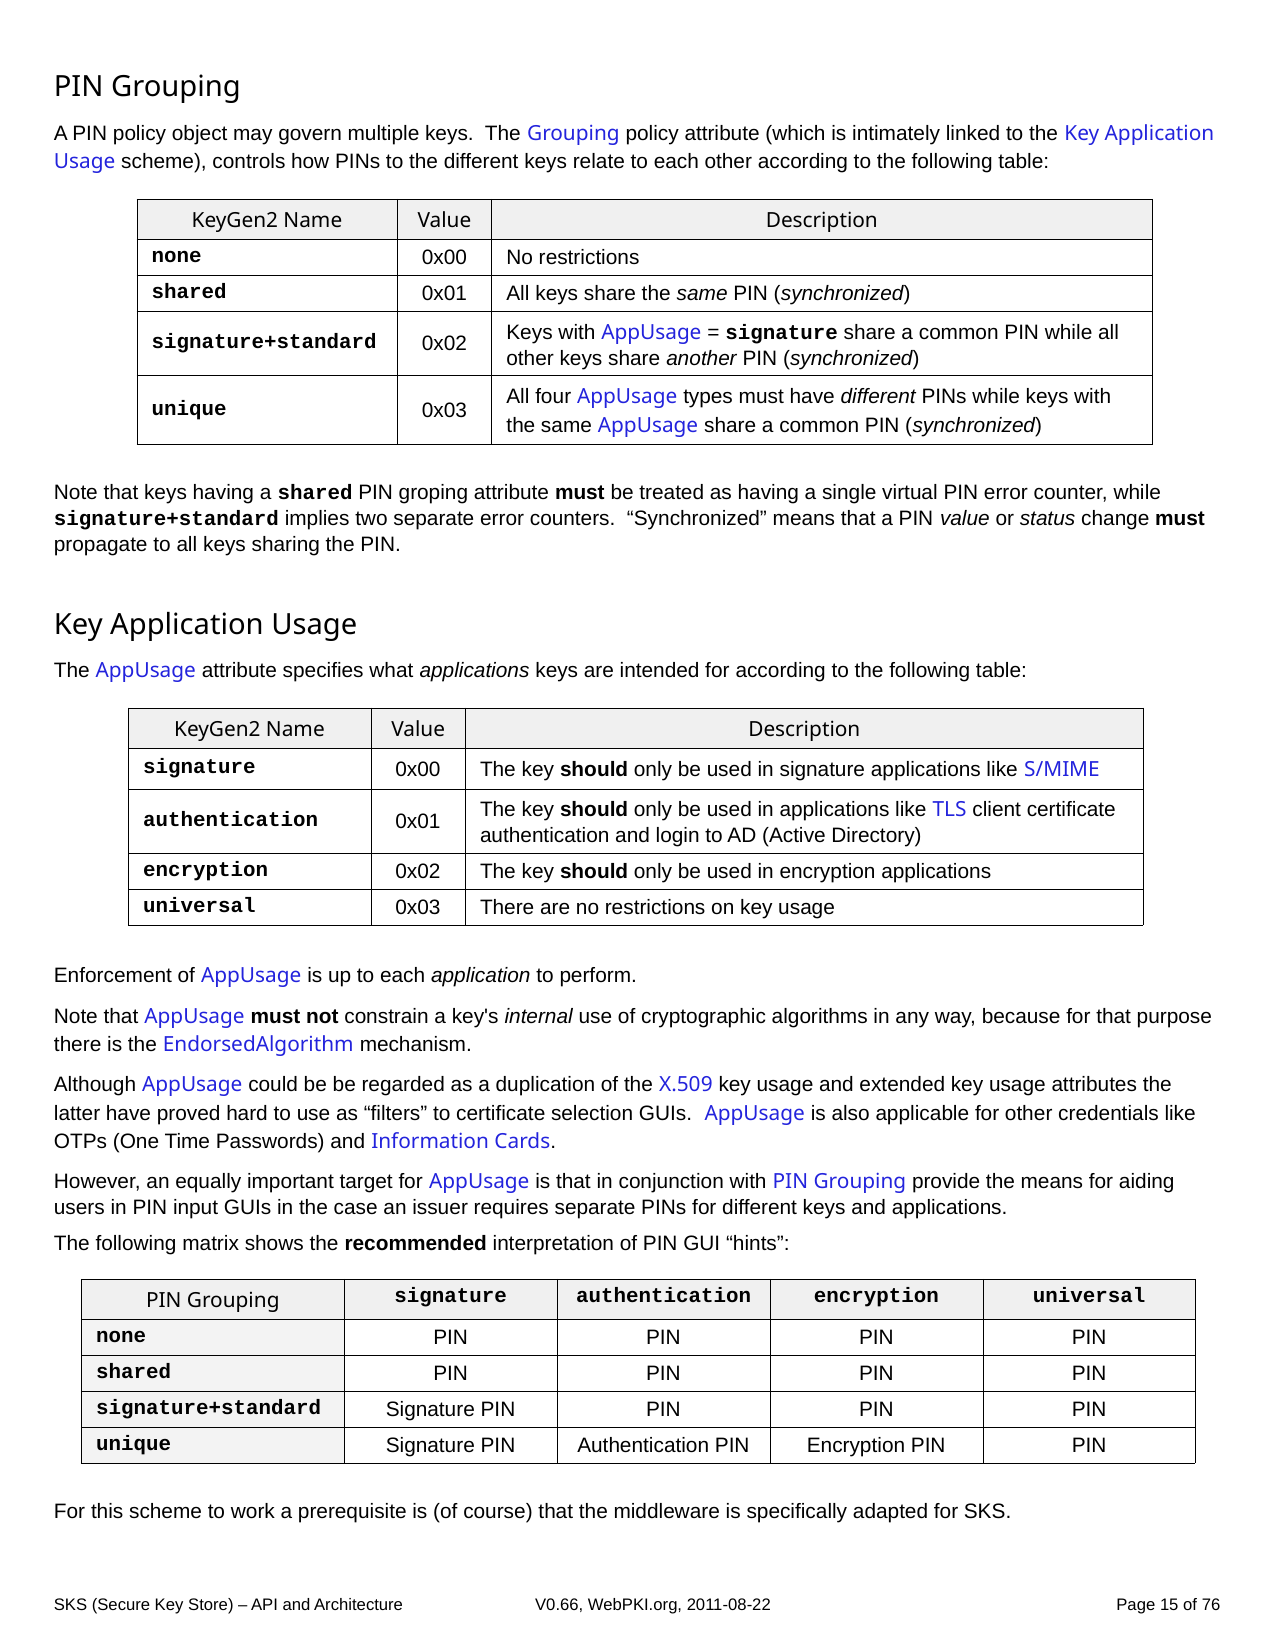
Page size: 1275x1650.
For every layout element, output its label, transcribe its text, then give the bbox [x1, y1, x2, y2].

table_cell encryption [129, 854, 371, 889]
table_cell PIN [984, 1356, 1195, 1391]
table_header Value [398, 200, 491, 239]
table_cell PIN [558, 1392, 770, 1427]
table_header KeyGen2 Name [138, 200, 397, 239]
table_cell unique [82, 1428, 344, 1463]
table_cell All keys share the same PIN (synchronized) [492, 276, 1152, 311]
table_cell PIN [984, 1392, 1195, 1427]
subtitle PIN Grouping [54, 66, 1221, 105]
table_cell shared [138, 276, 397, 311]
table_cell PIN [984, 1320, 1195, 1355]
table_cell PIN [771, 1320, 983, 1355]
table_cell There are no restrictions on key usage [466, 890, 1143, 925]
table_cell shared [82, 1356, 344, 1391]
table_cell 0x03 [372, 890, 465, 925]
table_header signature [345, 1280, 557, 1319]
table_cell signature [129, 749, 371, 788]
table_header Description [492, 200, 1152, 239]
table_cell PIN [558, 1320, 770, 1355]
table_cell none [138, 240, 397, 275]
table_cell 0x00 [372, 749, 465, 788]
table_cell signature+standard [138, 312, 397, 375]
text Note that AppUsage must not constrain a key's internal use of cryptographic algorithms in any way, because for that purpose there is the EndorsedAlgorithm mechanism. [54, 1001, 1221, 1058]
table_cell PIN [558, 1356, 770, 1391]
table_header Description [466, 709, 1143, 748]
text Enforcement of AppUsage is up to each application to perform. [54, 961, 1221, 989]
table_header universal [984, 1280, 1195, 1319]
table_cell Encryption PIN [771, 1428, 983, 1463]
table_header KeyGen2 Name [129, 709, 371, 748]
table_cell authentication [129, 790, 371, 853]
table_cell Authentication PIN [558, 1428, 770, 1463]
table_cell 0x00 [398, 240, 491, 275]
table_cell The key should only be used in applications like TLS client certificate authentication and login to AD (Active Directory) [466, 790, 1143, 853]
table_cell The key should only be used in signature applications like S/MIME [466, 749, 1143, 788]
table_cell The key should only be used in encryption applications [466, 854, 1143, 889]
subtitle Key Application Usage [54, 603, 1221, 643]
text A PIN policy object may govern multiple keys. The Grouping policy attribute (which is intimately linked to the Key Application Usage scheme), controls how PINs to the different keys relate to each other according to the following table: [54, 118, 1221, 199]
table_cell 0x03 [398, 376, 491, 444]
table_header PIN Grouping [82, 1280, 344, 1319]
table_cell No restrictions [492, 240, 1152, 275]
text The AppUsage attribute specifies what applications keys are intended for according to the following table: [54, 655, 1221, 708]
table_cell PIN [345, 1320, 557, 1355]
table_header encryption [771, 1280, 983, 1319]
table_header Value [372, 709, 465, 748]
table_cell Signature PIN [345, 1392, 557, 1427]
table_cell Keys with AppUsage = signature share a common PIN while all other keys share another PIN (synchronized) [492, 312, 1152, 375]
text Although AppUsage could be be regarded as a duplication of the X.509 key usage and extended key usage attributes the latter have proved hard to use as “filters” to certificate selection GUIs. AppUsage is also applicable for other credentials like OTPs (One Time Passwords) and Information Cards. [54, 1069, 1221, 1155]
table_header authentication [558, 1280, 770, 1319]
table_cell none [82, 1320, 344, 1355]
table_cell 0x01 [372, 790, 465, 853]
table_cell PIN [345, 1356, 557, 1391]
table_cell unique [138, 376, 397, 444]
table_cell signature+standard [82, 1392, 344, 1427]
table_cell 0x02 [372, 854, 465, 889]
table_cell 0x02 [398, 312, 491, 375]
table_cell PIN [771, 1392, 983, 1427]
table_cell Signature PIN [345, 1428, 557, 1463]
text Note that keys having a shared PIN groping attribute must be treated as having a single virtual PIN error counter, while signature+standard implies two separate error counters. “Synchronized” means that a PIN value or status change must propagate to all keys sharing the PIN. [54, 480, 1221, 556]
table_cell PIN [984, 1428, 1195, 1463]
table_cell universal [129, 890, 371, 925]
table_cell PIN [771, 1356, 983, 1391]
table_cell 0x01 [398, 276, 491, 311]
text The following matrix shows the recommended interpretation of PIN GUI “hints”: [54, 1231, 1221, 1255]
text For this scheme to work a prerequisite is (of course) that the middleware is specifically adapted for SKS. [54, 1499, 1221, 1523]
text However, an equally important target for AppUsage is that in conjunction with PIN Grouping provide the means for aiding users in PIN input GUIs in the case an issuer requires separate PINs for different keys and applications. [54, 1167, 1221, 1219]
table_cell All four AppUsage types must have different PINs while keys with the same AppUsage share a common PIN (synchronized) [492, 376, 1152, 444]
